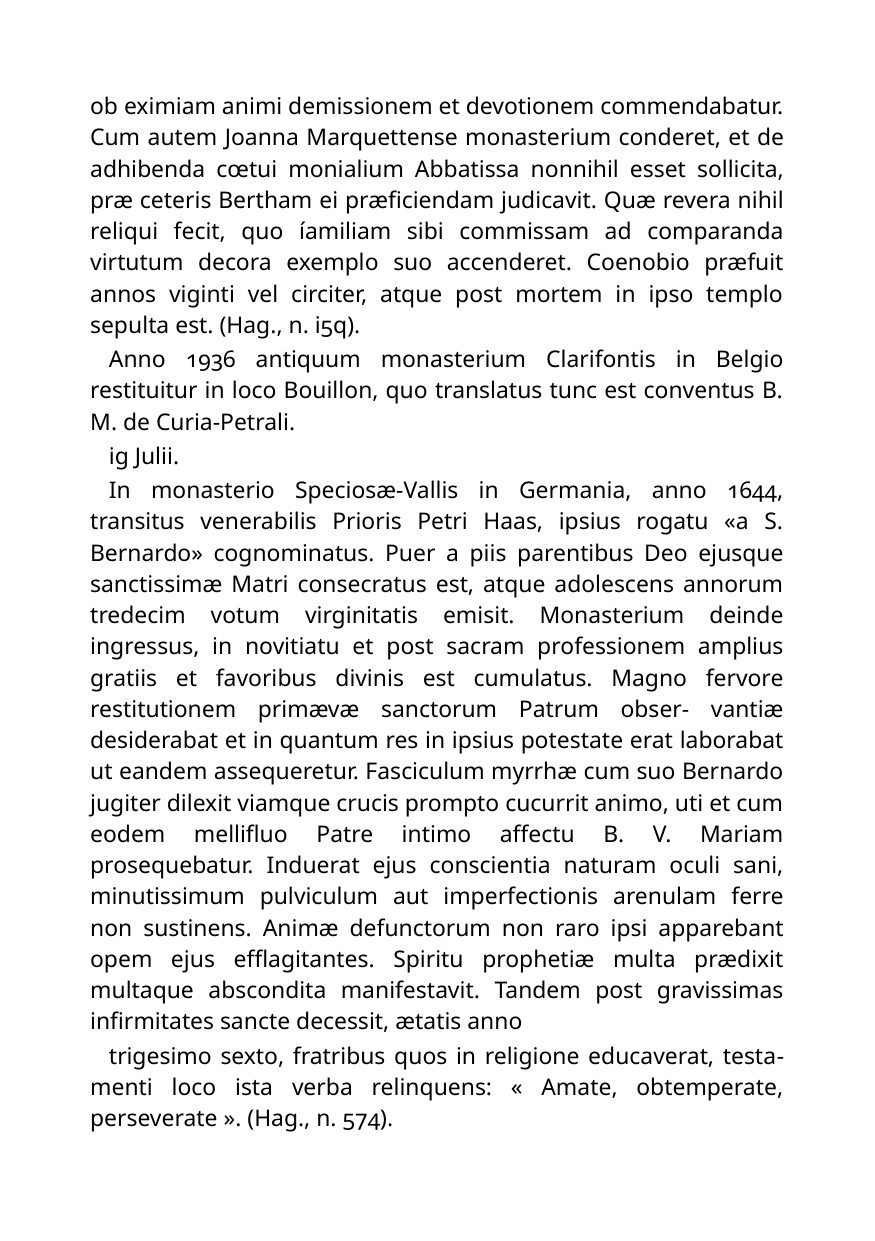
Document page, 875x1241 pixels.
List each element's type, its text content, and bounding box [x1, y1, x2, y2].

text trigesimo sexto, fratribus quos in religione educaverat, testa­menti loco ista verba relinquens: « Amate, obtemperate, perseverate ». (Hag., n. 574). [90, 1039, 784, 1133]
text ig Julii. [90, 440, 784, 471]
text Anno 1936 antiquum monasterium Clarifontis in Belgio restituitur in loco Bouillon, quo translatus tunc est conventus B. M. de Curia-Petrali. [90, 343, 784, 437]
text In monasterio Speciosæ-Vallis in Germania, anno 1644, transitus venerabilis Prioris Petri Haas, ipsius rogatu «a S. Bernardo» cognominatus. Puer a piis parentibus Deo ejusque sanctissimæ Matri consecratus est, atque adolescens annorum tredecim votum virginitatis emisit. Monasterium deinde ingressus, in novitiatu et post sacram professionem amplius gratiis et favoribus divinis est cumulatus. Magno fervore restitutionem primævæ sanctorum Patrum obser- vantiæ desiderabat et in quantum res in ipsius potestate erat laborabat ut eandem assequeretur. Fasciculum myrrhæ cum suo Bernardo jugiter dilexit viamque crucis prompto cucurrit animo, uti et cum eodem mellifluo Patre intimo affectu B. V. Mariam prosequebatur. Induerat ejus conscientia naturam oculi sani, minutissimum pulviculum aut imperfectionis arenulam ferre non sustinens. Animæ defunctorum non raro ipsi apparebant opem ejus efflagitantes. Spiritu prophetiæ multa prædixit multaque abscondita manifestavit. Tandem post gravissimas infirmitates sancte decessit, ætatis anno [90, 474, 784, 1037]
text ob eximiam animi demissionem et devotionem commendabatur. Cum autem Joanna Marquettense monaste­rium conderet, et de adhibenda cœtui monialium Abbatissa nonnihil esset sollicita, præ ceteris Bertham ei præficiendam judicavit. Quæ revera nihil reliqui fecit, quo íamiliam sibi commissam ad comparanda virtutum decora exemplo suo accenderet. Coenobio præfuit annos viginti vel circiter, atque post mortem in ipso templo sepulta est. (Hag., n. i5q). [90, 90, 784, 340]
